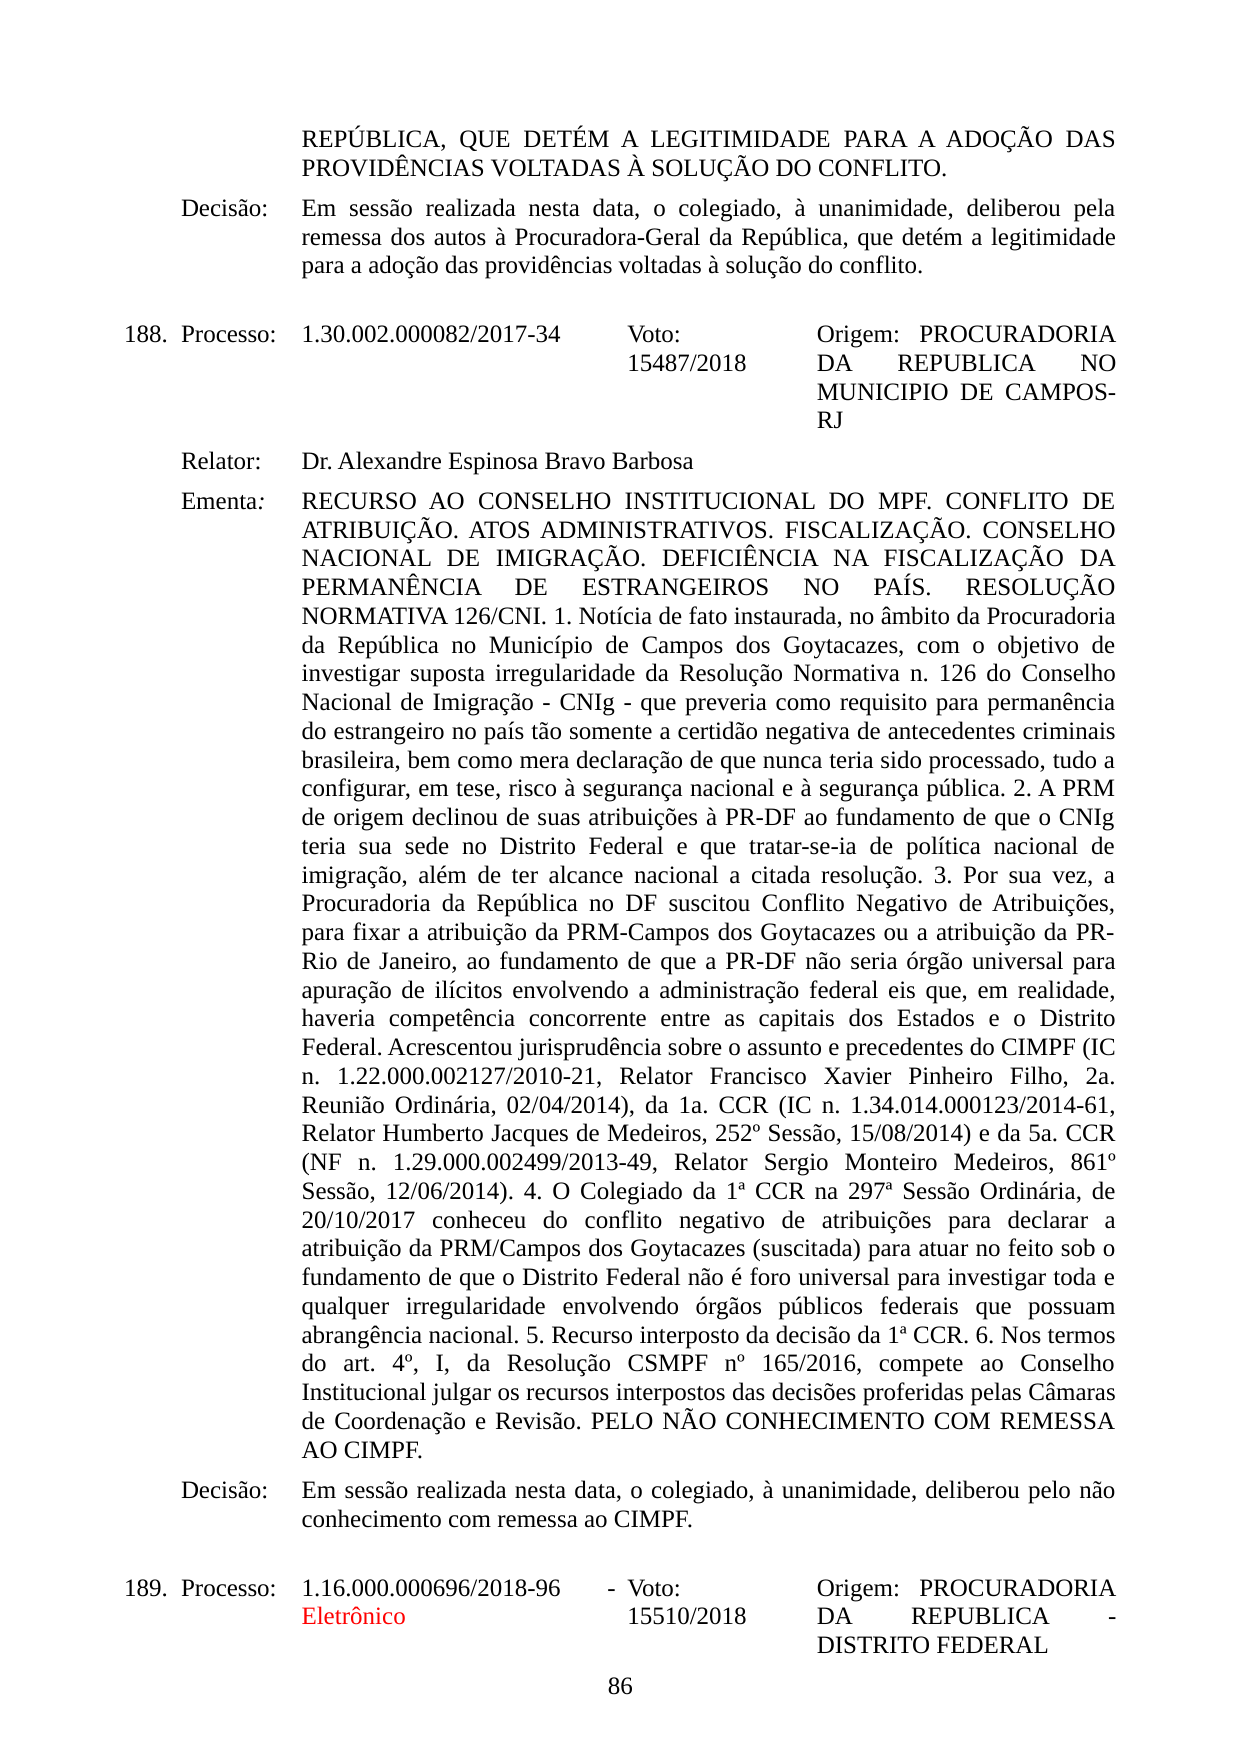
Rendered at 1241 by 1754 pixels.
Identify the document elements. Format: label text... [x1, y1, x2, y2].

table_cell Em sessão realizada nesta data, o colegiado, à unanimidade, deliberou pela remessa dos autos à Procuradora-Geral da República, que detém a legitimidade para a adoção das providências voltadas à solução do conflito. [296, 187, 1122, 285]
table_header Origem: PROCURADORIA DA REPUBLICA NO MUNICIPIO DE CAMPOS-RJ [811, 314, 1122, 440]
table_header Voto: 15510/2018 [621, 1567, 811, 1664]
table_cell [118, 187, 175, 285]
table_cell Relator: [175, 440, 296, 480]
table_header Processo: [175, 314, 296, 440]
table_header 189. [118, 1567, 175, 1664]
table_cell [118, 118, 175, 187]
table_header 1.30.002.000082/2017-34 [296, 314, 621, 440]
table_cell REPÚBLICA, QUE DETÉM A LEGITIMIDADE PARA A ADOÇÃO DAS PROVIDÊNCIAS VOLTADAS À SOLUÇÃO DO CONFLITO. [296, 118, 1122, 187]
table_cell [118, 440, 175, 480]
table_cell RECURSO AO CONSELHO INSTITUCIONAL DO MPF. CONFLITO DE ATRIBUIÇÃO. ATOS ADMINISTRATIVOS. FISCALIZAÇÃO. CONSELHO NACIONAL DE IMIGRAÇÃO. DEFICIÊNCIA NA FISCALIZAÇÃO DA PERMANÊNCIA DE ESTRANGEIROS NO PAÍS. RESOLUÇÃO NORMATIVA 126/CNI. 1. Notícia de fato instaurada, no âmbito da Procuradoria da República no Município de Campos dos Goytacazes, com o objetivo de investigar suposta irregularidade da Resolução Normativa n. 126 do Conselho Nacional de Imigração - CNIg - que preveria como requisito para permanência do estrangeiro no país tão somente a certidão negativa de antecedentes criminais brasileira, bem como mera declaração de que nunca teria sido processado, tudo a configurar, em tese, risco à segurança nacional e à segurança pública. 2. A PRM de origem declinou de suas atribuições à PR-DF ao fundamento de que o CNIg teria sua sede no Distrito Federal e que tratar-se-ia de política nacional de imigração, além de ter alcance nacional a citada resolução. 3. Por sua vez, a Procuradoria da República no DF suscitou Conflito Negativo de Atribuições, para fixar a atribuição da PRM-Campos dos Goytacazes ou a atribuição da PR-Rio de Janeiro, ao fundamento de que a PR-DF não seria órgão universal para apuração de ilícitos envolvendo a administração federal eis que, em realidade, haveria competência concorrente entre as capitais dos Estados e o Distrito Federal. Acrescentou jurisprudência sobre o assunto e precedentes do CIMPF (IC n. 1.22.000.002127/2010-21, Relator Francisco Xavier Pinheiro Filho, 2a. Reunião Ordinária, 02/04/2014), da 1a. CCR (IC n. 1.34.014.000123/2014-61, Relator Humberto Jacques de Medeiros, 252º Sessão, 15/08/2014) e da 5a. CCR (NF n. 1.29.000.002499/2013-49, Relator Sergio Monteiro Medeiros, 861º Sessão, 12/06/2014). 4. O Colegiado da 1ª CCR na 297ª Sessão Ordinária, de 20/10/2017 conheceu do conflito negativo de atribuições para declarar a atribuição da PRM/Campos dos Goytacazes (suscitada) para atuar no feito sob o fundamento de que o Distrito Federal não é foro universal para investigar toda e qualquer irregularidade envolvendo órgãos públicos federais que possuam abrangência nacional. 5. Recurso interposto da decisão da 1ª CCR. 6. Nos termos do art. 4º, I, da Resolução CSMPF nº 165/2016, compete ao Conselho Institucional julgar os recursos interpostos das decisões proferidas pelas Câmaras de Coordenação e Revisão. PELO NÃO CONHECIMENTO COM REMESSA AO CIMPF. [296, 480, 1122, 1469]
table_cell [118, 1469, 175, 1538]
table_cell [175, 118, 296, 187]
table_cell [118, 480, 175, 1469]
table_cell Decisão: [175, 1469, 296, 1538]
table_header Origem: PROCURADORIA DA REPUBLICA - DISTRITO FEDERAL [811, 1567, 1122, 1664]
table_header 1.16.000.000696/2018-96 - Eletrônico [296, 1567, 621, 1664]
table_header Voto: 15487/2018 [621, 314, 811, 440]
table_header 188. [118, 314, 175, 440]
table_cell Decisão: [175, 187, 296, 285]
table_header Processo: [175, 1567, 296, 1664]
table_cell Ementa: [175, 480, 296, 1469]
table_cell Em sessão realizada nesta data, o colegiado, à unanimidade, deliberou pelo não conhecimento com remessa ao CIMPF. [296, 1469, 1122, 1538]
table_cell Dr. Alexandre Espinosa Bravo Barbosa [296, 440, 1122, 480]
